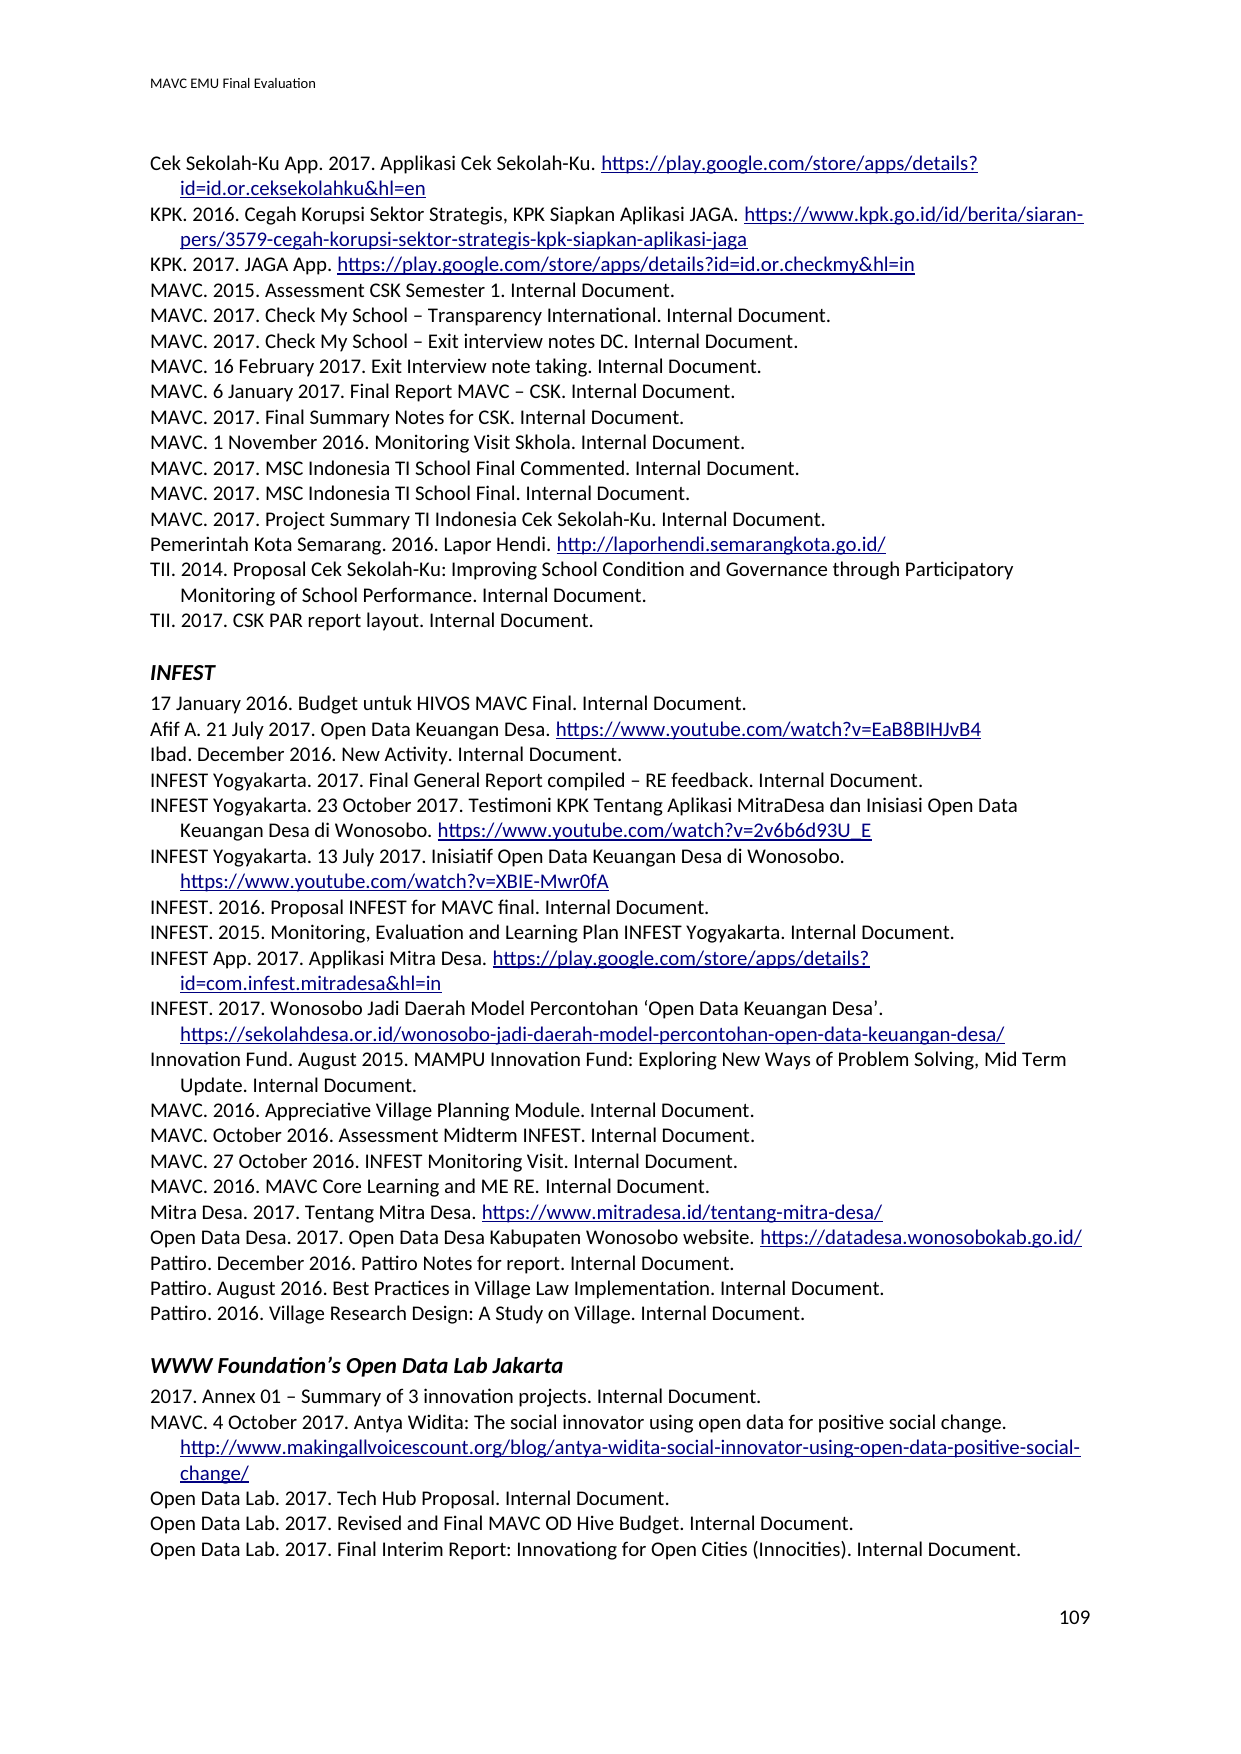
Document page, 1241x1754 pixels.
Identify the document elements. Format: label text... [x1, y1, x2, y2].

text MAVC. 16 February 2017. Exit Interview note taking. Internal Document. [150, 353, 1090, 379]
text Pemerintah Kota Semarang. 2016. Lapor Hendi. http://laporhendi.semarangkota.go.id/ [150, 531, 1090, 557]
text MAVC. 2017. Check My School – Exit interview notes DC. Internal Document. [150, 328, 1090, 353]
text Open Data Desa. 2017. Open Data Desa Kabupaten Wonosobo website. https://datadesa.wonosobokab.go.id/ [150, 1224, 1090, 1250]
text Pattiro. August 2016. Best Practices in Village Law Implementation. Internal Document. [150, 1275, 1090, 1301]
text 17 January 2016. Budget untuk HIVOS MAVC Final. Internal Document. [150, 691, 1090, 716]
text Afif A. 21 July 2017. Open Data Keuangan Desa. https://www.youtube.com/watch?v=EaB8BIHJvB4 [150, 716, 1090, 741]
text INFEST Yogyakarta. 13 July 2017. Inisiatif Open Data Keuangan Desa di Wonosobo. https://www.youtube.com/watch?v=XBIE-Mwr0fA [150, 843, 1090, 894]
text KPK. 2016. Cegah Korupsi Sektor Strategis, KPK Siapkan Aplikasi JAGA. https://www.kpk.go.id/id/berita/siaran-pers/3579-cegah-korupsi-sektor-strategis-kpk-siapkan-aplikasi-jaga [150, 201, 1090, 252]
text MAVC. 1 November 2016. Monitoring Visit Skhola. Internal Document. [150, 429, 1090, 455]
text TII. 2014. Proposal Cek Sekolah-Ku: Improving School Condition and Governance through Participatory Monitoring of School Performance. Internal Document. [150, 557, 1090, 607]
text MAVC. 2015. Assessment CSK Semester 1. Internal Document. [150, 277, 1090, 302]
text KPK. 2017. JAGA App. https://play.google.com/store/apps/details?id=id.or.checkmy&hl=in [150, 252, 1090, 277]
text Innovation Fund. August 2015. MAMPU Innovation Fund: Exploring New Ways of Problem Solving, Mid Term Update. Internal Document. [150, 1046, 1090, 1097]
text MAVC. 27 October 2016. INFEST Monitoring Visit. Internal Document. [150, 1148, 1090, 1173]
text Open Data Lab. 2017. Revised and Final MAVC OD Hive Budget. Internal Document. [150, 1511, 1090, 1536]
text MAVC. 2017. Final Summary Notes for CSK. Internal Document. [150, 404, 1090, 429]
text Open Data Lab. 2017. Tech Hub Proposal. Internal Document. [150, 1485, 1090, 1511]
text INFEST. 2015. Monitoring, Evaluation and Learning Plan INFEST Yogyakarta. Internal Document. [150, 919, 1090, 945]
text Pattiro. December 2016. Pattiro Notes for report. Internal Document. [150, 1250, 1090, 1275]
text Pattiro. 2016. Village Research Design: A Study on Village. Internal Document. [150, 1301, 1090, 1326]
text 2017. Annex 01 – Summary of 3 innovation projects. Internal Document. [150, 1383, 1090, 1409]
text Open Data Lab. 2017. Final Interim Report: Innovationg for Open Cities (Innocities). Internal Document. [150, 1536, 1090, 1561]
text TII. 2017. CSK PAR report layout. Internal Document. [150, 607, 1090, 633]
text Ibad. December 2016. New Activity. Internal Document. [150, 741, 1090, 767]
text WWW Foundation’s Open Data Lab Jakarta [150, 1351, 1090, 1379]
text MAVC. 2017. MSC Indonesia TI School Final. Internal Document. [150, 480, 1090, 506]
text MAVC. 6 January 2017. Final Report MAVC – CSK. Internal Document. [150, 379, 1090, 404]
text INFEST Yogyakarta. 2017. Final General Report compiled – RE feedback. Internal Document. [150, 767, 1090, 792]
text INFEST. 2017. Wonosobo Jadi Daerah Model Percontohan ‘Open Data Keuangan Desa’. https://sekolahdesa.or.id/wonosobo-jadi-daerah-model-percontohan-open-data-keuangan-desa/ [150, 996, 1090, 1046]
text MAVC. 2016. Appreciative Village Planning Module. Internal Document. [150, 1097, 1090, 1123]
text MAVC. 2017. MSC Indonesia TI School Final Commented. Internal Document. [150, 455, 1090, 480]
text Cek Sekolah-Ku App. 2017. Applikasi Cek Sekolah-Ku. https://play.google.com/store/apps/details?id=id.or.ceksekolahku&hl=en [150, 150, 1090, 201]
text INFEST. 2016. Proposal INFEST for MAVC final. Internal Document. [150, 894, 1090, 919]
text Mitra Desa. 2017. Tentang Mitra Desa. https://www.mitradesa.id/tentang-mitra-desa/ [150, 1199, 1090, 1224]
text MAVC. 2017. Project Summary TI Indonesia Cek Sekolah-Ku. Internal Document. [150, 506, 1090, 531]
text INFEST App. 2017. Applikasi Mitra Desa. https://play.google.com/store/apps/details?id=com.infest.mitradesa&hl=in [150, 945, 1090, 996]
text MAVC. 2016. MAVC Core Learning and ME RE. Internal Document. [150, 1173, 1090, 1199]
text MAVC. 4 October 2017. Antya Widita: The social innovator using open data for positive social change. http://www.makingallvoicescount.org/blog/antya-widita-social-innovator-using-open-data-positive-social-change/ [150, 1409, 1090, 1485]
text MAVC. 2017. Check My School – Transparency International. Internal Document. [150, 302, 1090, 328]
text MAVC. October 2016. Assessment Midterm INFEST. Internal Document. [150, 1123, 1090, 1148]
text INFEST Yogyakarta. 23 October 2017. Testimoni KPK Tentang Aplikasi MitraDesa dan Inisiasi Open Data Keuangan Desa di Wonosobo. https://www.youtube.com/watch?v=2v6b6d93U_E [150, 792, 1090, 843]
text INFEST [150, 658, 1090, 686]
